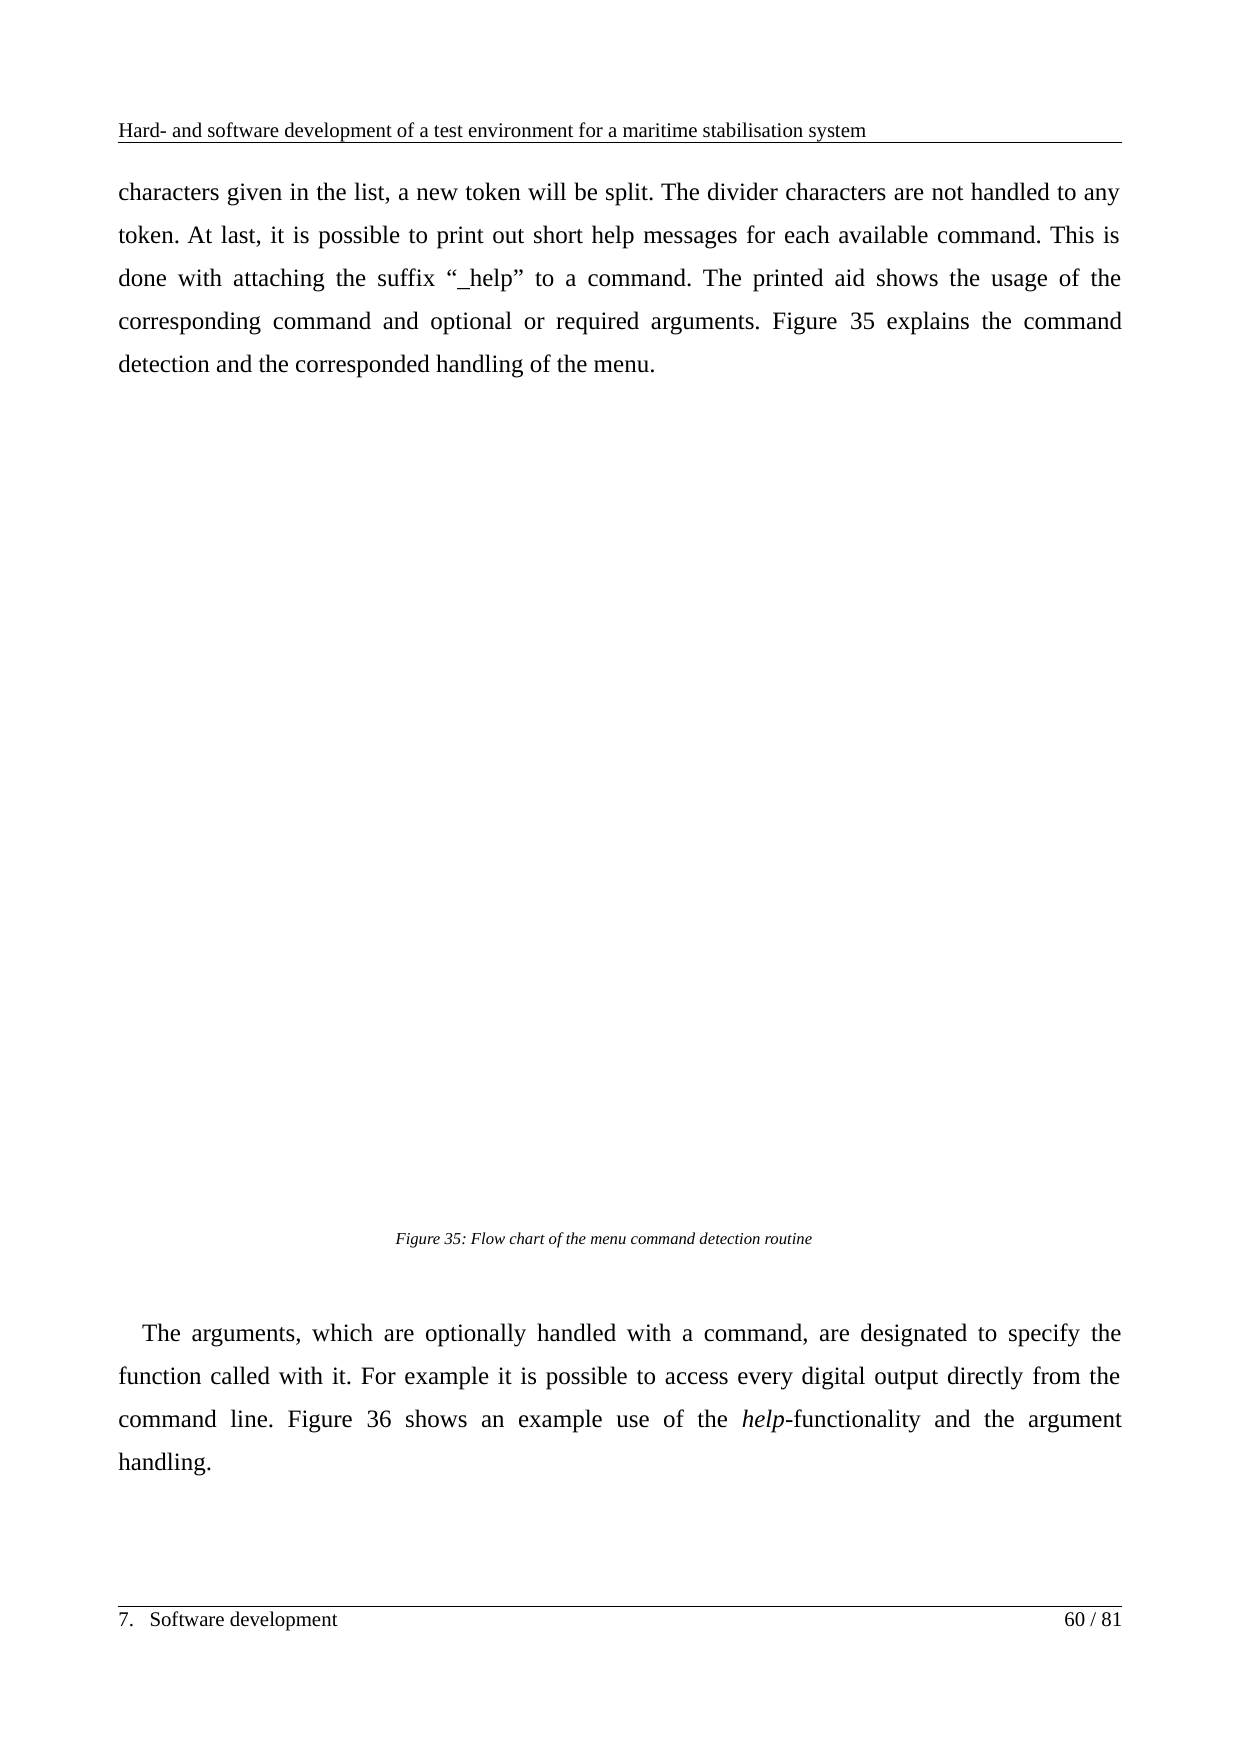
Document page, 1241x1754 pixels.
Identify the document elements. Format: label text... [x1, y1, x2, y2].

text characters given in the list, a new token will be split. The divider characters are not handled to any token. At last, it is possible to print out short help messages for each available command. This is done with attaching the suffix “_help” to a command. The printed aid shows the usage of the corresponding command and optional or required arguments. Figure 35 explains the command detection and the corresponded handling of the menu. [118, 177, 1122, 378]
text The arguments, which are optionally handled with a command, are designated to specify the function called with it. For example it is possible to access every digital output directly from the command line. Figure 36 shows an example use of the help-functionality and the argument handling. [118, 1318, 1122, 1476]
text Figure 35: Flow chart of the menu command detection routine [395, 418, 845, 1248]
